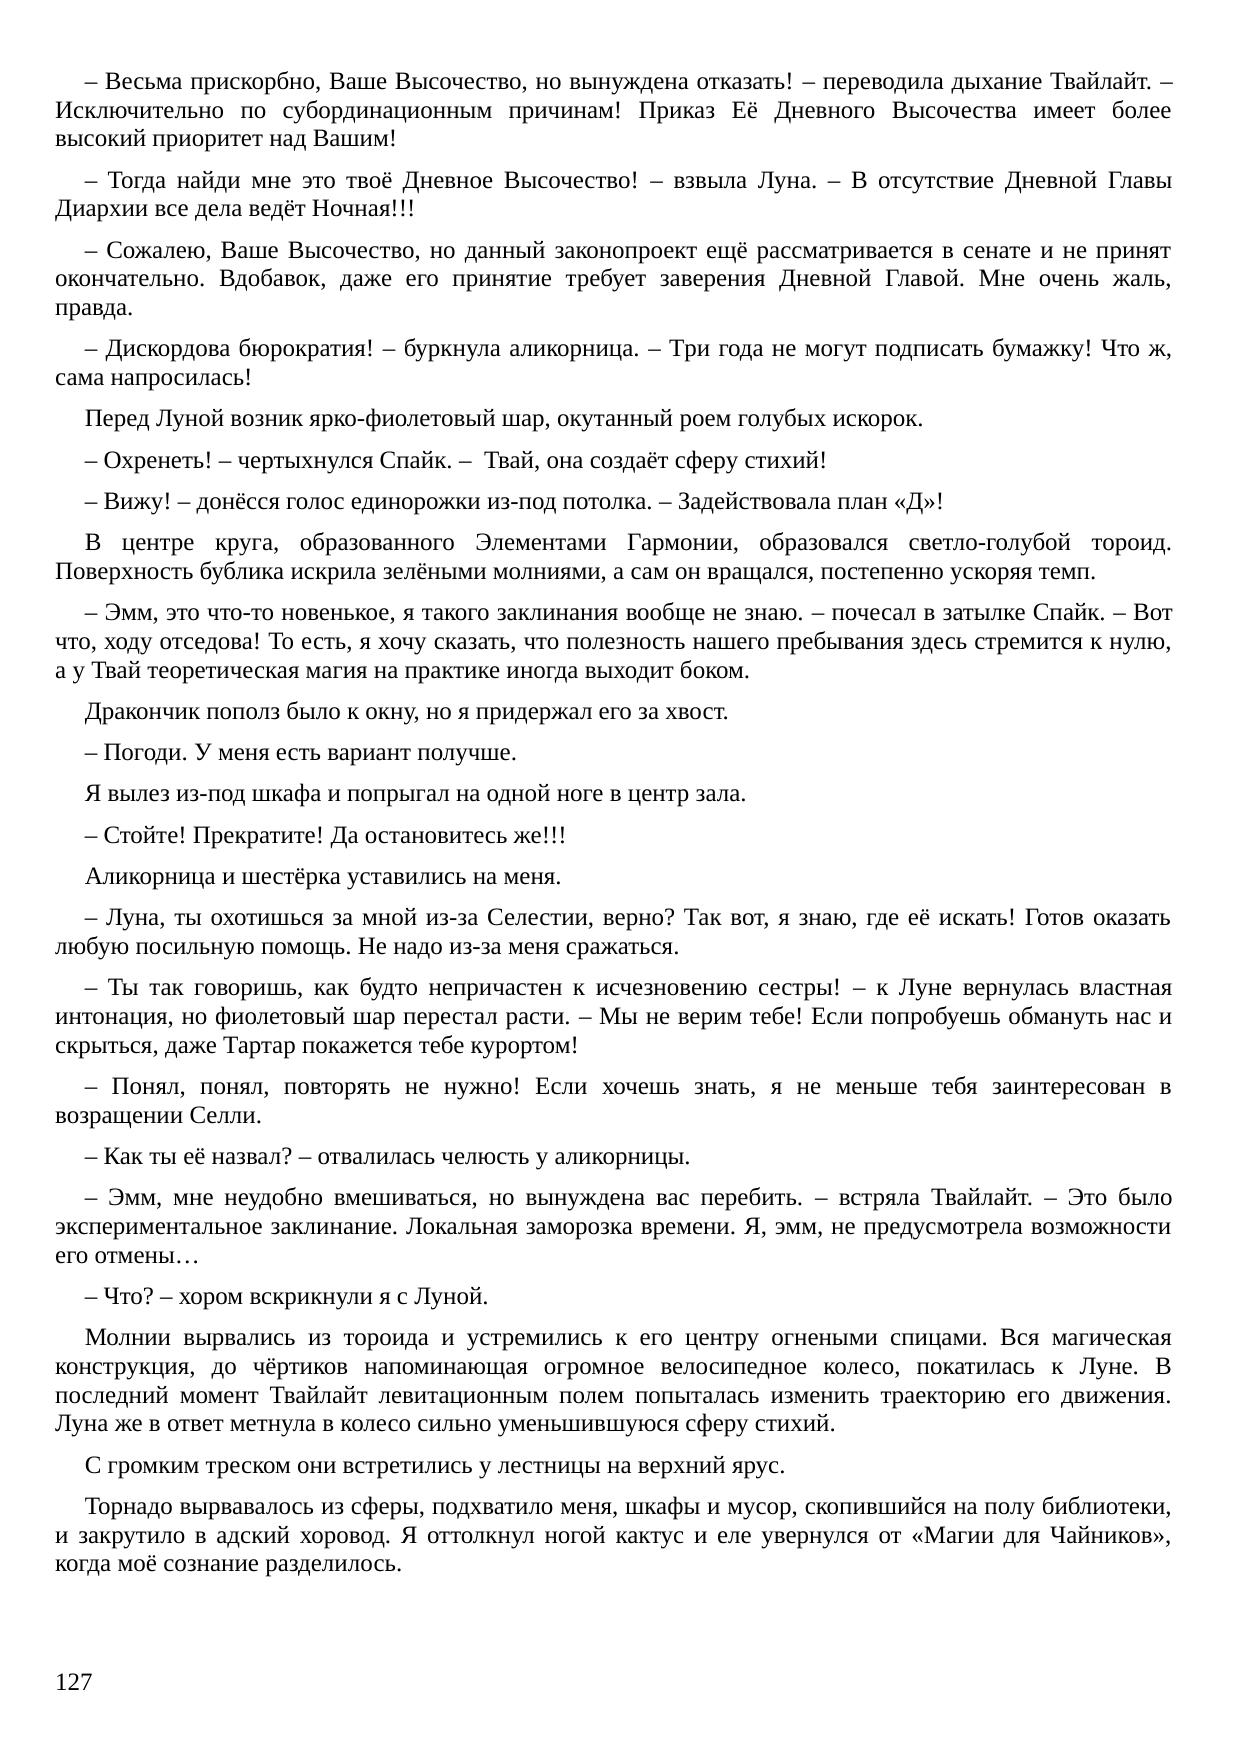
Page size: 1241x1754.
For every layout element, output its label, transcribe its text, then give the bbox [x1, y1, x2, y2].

text – Дискордова бюрократия! – буркнула аликорница. – Три года не могут подписать бумажку! Что ж, сама напросилась! [55, 333, 1173, 391]
text – Луна, ты охотишься за мной из-за Селестии, верно? Так вот, я знаю, где её искать! Готов оказать любую посильную помощь. Не надо из-за меня сражаться. [55, 902, 1173, 960]
text – Как ты её назвал? – отвалилась челюсть у аликорницы. [55, 1141, 1173, 1170]
text – Эмм, мне неудобно вмешиваться, но вынуждена вас перебить. – встряла Твайлайт. – Это было экспериментальное заклинание. Локальная заморозка времени. Я, эмм, не предусмотрела возможности его отмены… [55, 1182, 1173, 1268]
text – Понял, понял, повторять не нужно! Если хочешь знать, я не меньше тебя заинтересован в возращении Селли. [55, 1071, 1173, 1128]
text – Охренеть! – чертыхнулся Спайк. – Твай, она создаёт сферу стихий! [55, 445, 1173, 473]
text – Весьма прискорбно, Ваше Высочество, но вынуждена отказать! – переводила дыхание Твайлайт. – Исключительно по субординационным причинам! Приказ Её Дневного Высочества имеет более высокий приоритет над Вашим! [55, 66, 1173, 152]
text Аликорница и шестёрка уставились на меня. [55, 861, 1173, 890]
text – Вижу! – донёсся голос единорожки из-под потолка. – Задействовала план «Д»! [55, 486, 1173, 515]
text – Ты так говоришь, как будто непричастен к исчезновению сестры! – к Луне вернулась властная интонация, но фиолетовый шар перестал расти. – Мы не верим тебе! Если попробуешь обмануть нас и скрыться, даже Тартар покажется тебе курортом! [55, 972, 1173, 1058]
text – Эмм, это что-то новенькое, я такого заклинания вообще не знаю. – почесал в затылке Спайк. – Вот что, ходу отседова! То есть, я хочу сказать, что полезность нашего пребывания здесь стремится к нулю, а у Твай теоретическая магия на практике иногда выходит боком. [55, 597, 1173, 683]
text – Сожалею, Ваше Высочество, но данный законопроект ещё рассматривается в сенате и не принят окончательно. Вдобавок, даже его принятие требует заверения Дневной Главой. Мне очень жаль, правда. [55, 235, 1173, 321]
text Торнадо вырвавалось из сферы, подхватило меня, шкафы и мусор, скопившийся на полу библиотеки, и закрутило в адский хоровод. Я оттолкнул ногой кактус и еле увернулся от «Магии для Чайников», когда моё сознание разделилось. [55, 1491, 1173, 1577]
text – Что? – хором вскрикнули я с Луной. [55, 1281, 1173, 1310]
text В центре круга, образованного Элементами Гармонии, образовался светло-голубой тороид. Поверхность бублика искрила зелёными молниями, а сам он вращался, постепенно ускоряя темп. [55, 527, 1173, 585]
text – Погоди. У меня есть вариант получше. [55, 737, 1173, 766]
text – Стойте! Прекратите! Да остановитесь же!!! [55, 820, 1173, 848]
text – Тогда найди мне это твоё Дневное Высочество! – взвыла Луна. – В отсутствие Дневной Главы Диархии все дела ведёт Ночная!!! [55, 165, 1173, 222]
text Перед Луной возник ярко-фиолетовый шар, окутанный роем голубых искорок. [55, 403, 1173, 432]
text Я вылез из-под шкафа и попрыгал на одной ноге в центр зала. [55, 778, 1173, 807]
text С громким треском они встретились у лестницы на верхний ярус. [55, 1450, 1173, 1478]
text Дракончик пополз было к окну, но я придержал его за хвост. [55, 696, 1173, 725]
text Молнии вырвались из тороида и устремились к его центру огнеными спицами. Вся магическая конструкция, до чёртиков напоминающая огромное велосипедное колесо, покатилась к Луне. В последний момент Твайлайт левитационным полем попыталась изменить траекторию его движения. Луна же в ответ метнула в колесо сильно уменьшившуюся сферу стихий. [55, 1322, 1173, 1437]
